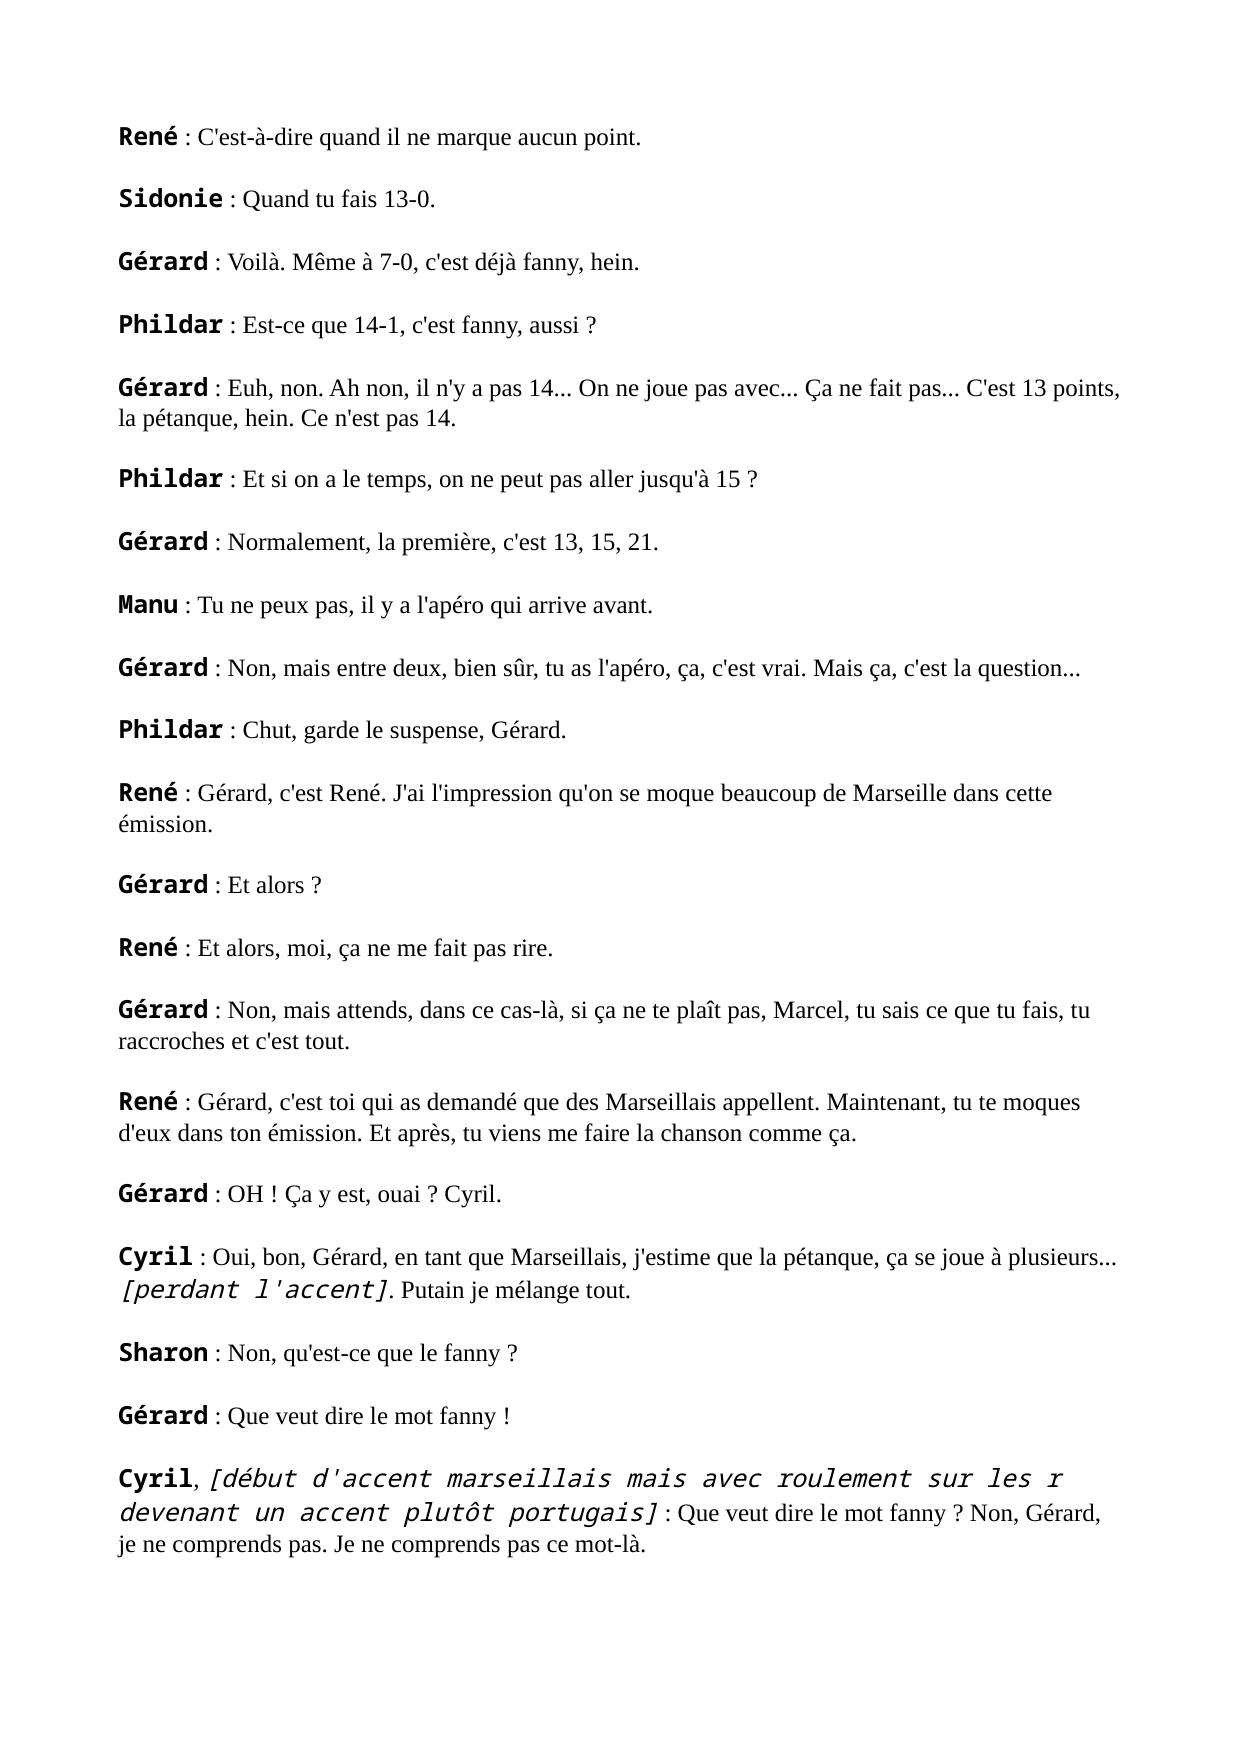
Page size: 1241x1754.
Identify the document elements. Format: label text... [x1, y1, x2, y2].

text Gérard : OH ! Ça y est, ouai ? Cyril. [118, 1175, 1122, 1209]
text Gérard : Non, mais entre deux, bien sûr, tu as l'apéro, ça, c'est vrai. Mais ça, c'est la question... [118, 649, 1122, 683]
text René : Gérard, c'est toi qui as demandé que des Marseillais appellent. Maintenant, tu te moques d'eux dans ton émission. Et après, tu viens me faire la chanson comme ça. [118, 1084, 1122, 1147]
text René : Et alors, moi, ça ne me fait pas rire. [118, 929, 1122, 963]
text Sidonie : Quand tu fais 13-0. [118, 181, 1122, 215]
text René : Gérard, c'est René. J'ai l'impression qu'on se moque beaucoup de Marseille dans cette émission. [118, 775, 1122, 838]
text Cyril, [début d'accent marseillais mais avec roulement sur les r devenant un accent plutôt portugais] : Que veut dire le mot fanny ? Non, Gérard, je ne comprends pas. Je ne comprends pas ce mot-là. [118, 1461, 1122, 1557]
text Manu : Tu ne peux pas, il y a l'apéro qui arrive avant. [118, 587, 1122, 621]
text Gérard : Voilà. Même à 7-0, c'est déjà fanny, hein. [118, 244, 1122, 278]
text René : C'est-à-dire quand il ne marque aucun point. [118, 118, 1122, 152]
text Phildar : Chut, garde le suspense, Gérard. [118, 712, 1122, 746]
text Sharon : Non, qu'est-ce que le fanny ? [118, 1335, 1122, 1369]
text Gérard : Non, mais attends, dans ce cas-là, si ça ne te plaît pas, Marcel, tu sais ce que tu fais, tu raccroches et c'est tout. [118, 992, 1122, 1055]
text Phildar : Est-ce que 14-1, c'est fanny, aussi ? [118, 307, 1122, 341]
text Gérard : Euh, non. Ah non, il n'y a pas 14... On ne joue pas avec... Ça ne fait pas... C'est 13 points, la pétanque, hein. Ce n'est pas 14. [118, 369, 1122, 432]
text Cyril : Oui, bon, Gérard, en tant que Marseillais, j'estime que la pétanque, ça se joue à plusieurs... [perdant l'accent]. Putain je mélange tout. [118, 1238, 1122, 1306]
text Gérard : Et alors ? [118, 867, 1122, 901]
text Gérard : Normalement, la première, c'est 13, 15, 21. [118, 524, 1122, 558]
text Gérard : Que veut dire le mot fanny ! [118, 1398, 1122, 1432]
text Phildar : Et si on a le temps, on ne peut pas aller jusqu'à 15 ? [118, 461, 1122, 495]
